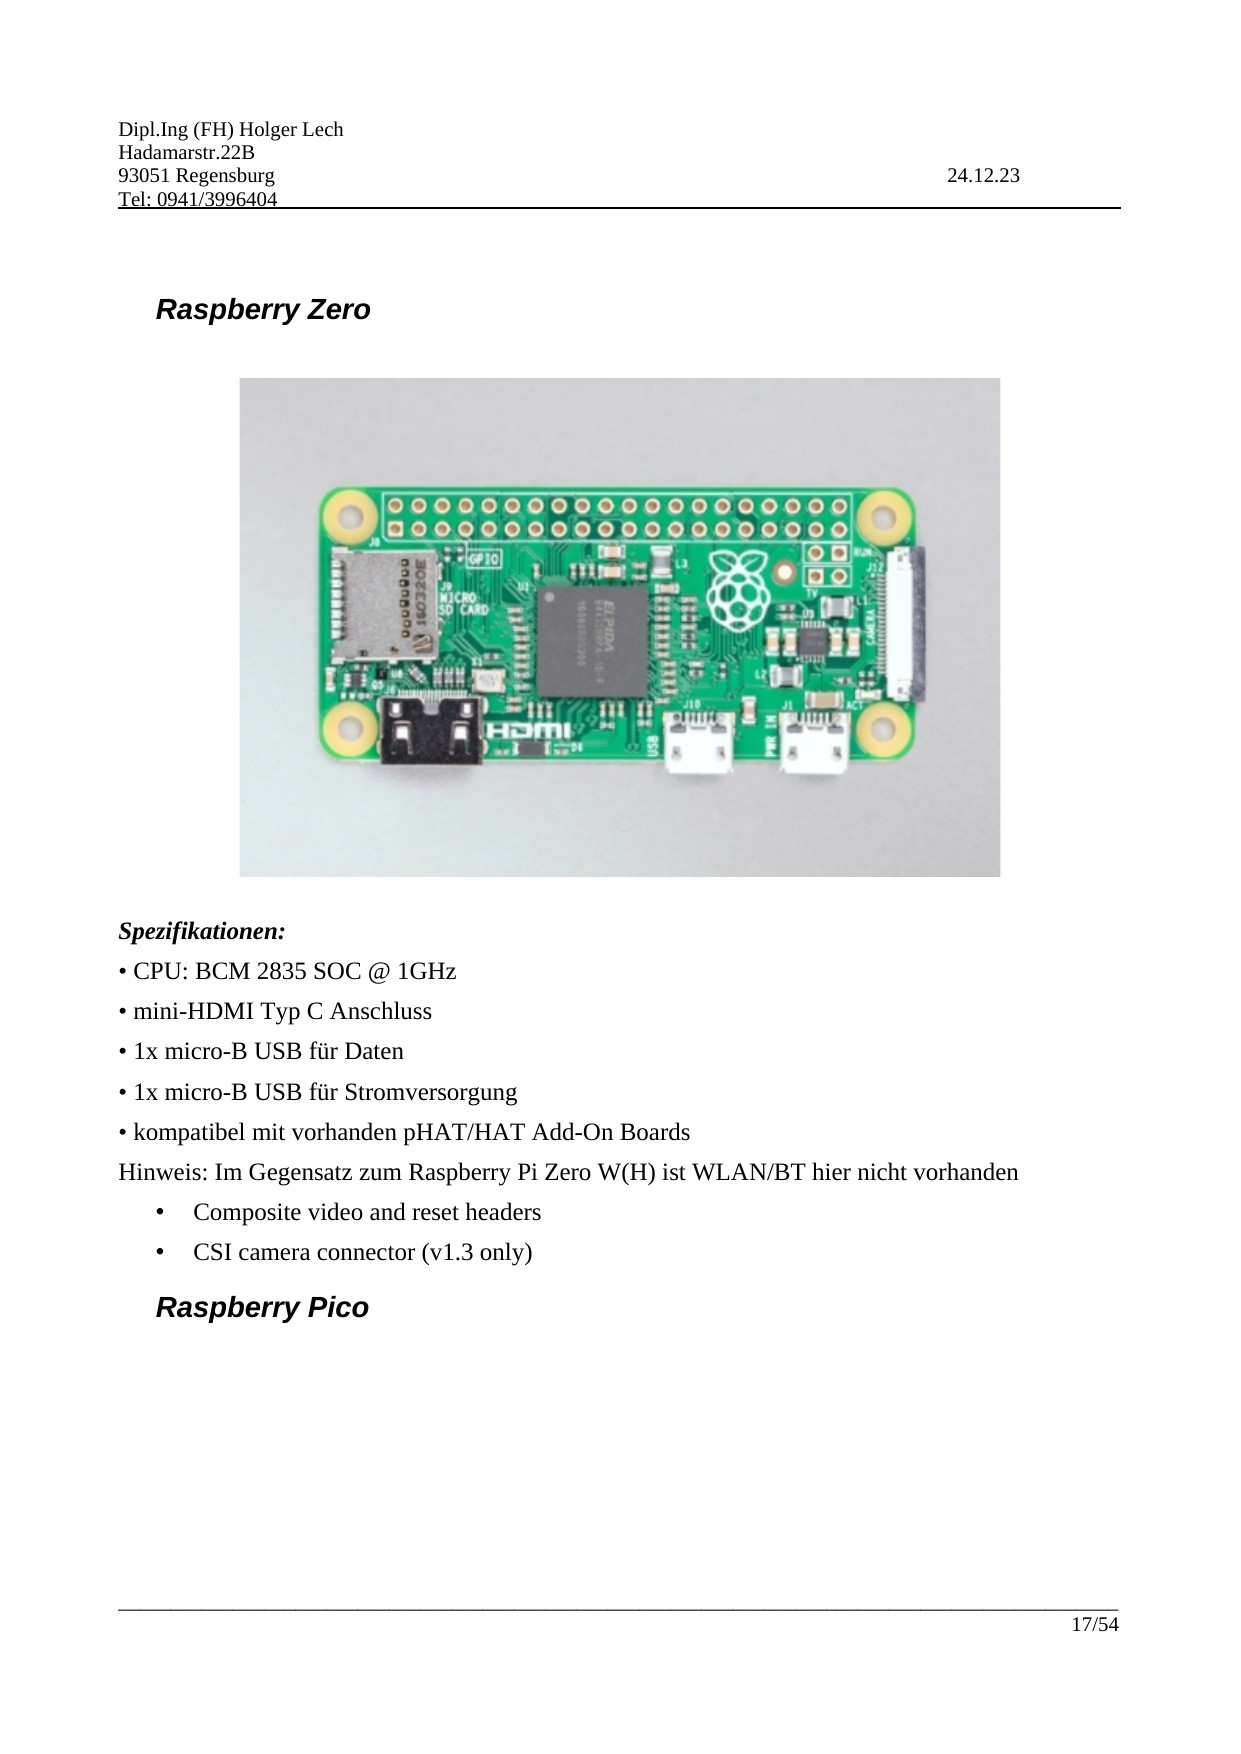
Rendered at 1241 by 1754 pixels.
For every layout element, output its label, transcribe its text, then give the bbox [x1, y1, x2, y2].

text • CPU: BCM 2835 SOC @ 1GHz [118, 957, 1122, 985]
text Hinweis: Im Gegensatz zum Raspberry Pi Zero W(H) ist WLAN/BT hier nicht vorhanden [118, 1158, 1122, 1186]
text • 1x micro-B USB für Stromversorgung [118, 1078, 1122, 1105]
text • mini-HDMI Typ C Anschluss [118, 997, 1122, 1025]
subtitle Raspberry Zero [118, 293, 1122, 325]
text Spezifikationen: [118, 917, 1122, 944]
subtitle Raspberry Pico [118, 1291, 1122, 1324]
list CSI camera connector (v1.3 only) [156, 1238, 1122, 1266]
list Composite video and reset headers [156, 1198, 1122, 1226]
text • 1x micro-B USB für Daten [118, 1037, 1122, 1065]
text • kompatibel mit vorhanden pHAT/HAT Add-On Boards [118, 1118, 1122, 1146]
picture [239, 378, 1001, 877]
